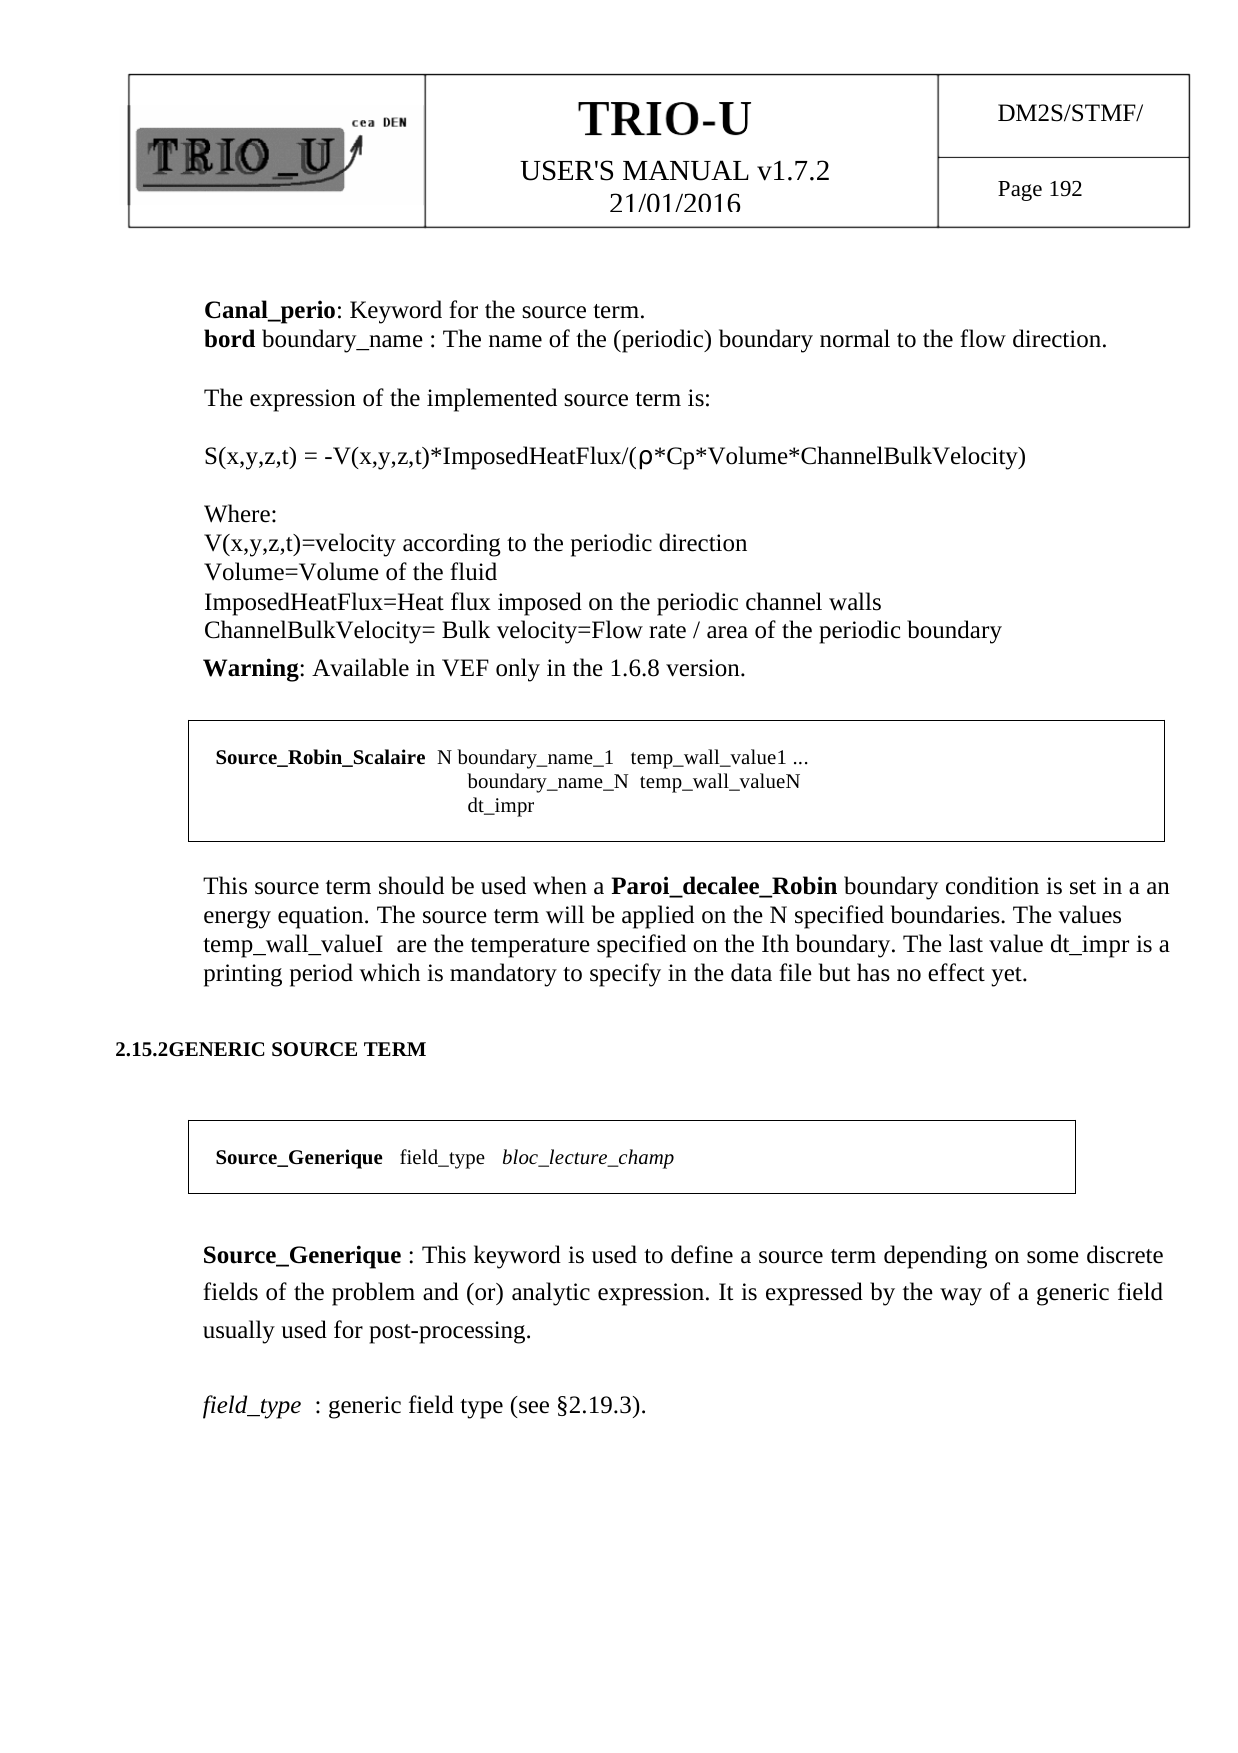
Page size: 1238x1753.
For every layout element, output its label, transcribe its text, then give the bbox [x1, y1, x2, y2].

text This source term should be used when a Paroi_decalee_Robin boundary condition is set in a an energy equation. The source term will be applied on the N specified boundaries. The values temp_wall_valueI are the temperature specified on the Ith boundary. The last value dt_impr is a printing period which is mandatory to specify in the data file but has no effect yet. [203, 871, 1196, 987]
subtitle GENERIC SOURCE TERM [115, 1037, 1164, 1061]
text Where: [115, 499, 1196, 528]
text Warning: Available in VEF only in the 1.6.8 version. [203, 644, 1165, 682]
text Source_Generique : This keyword is used to define a source term depending on some discrete fields of the problem and (or) analytic expression. It is expressed by the way of a generic field usually used for post-processing. [203, 1231, 1165, 1344]
table_header Source_Robin_Scalaire N boundary_name_1 temp_wall_value1 ... boundary_name_N temp_wall_valueN dt_impr [189, 721, 1164, 841]
text ChannelBulkVelocity= Bulk velocity=Flow rate / area of the periodic boundary [115, 615, 1196, 644]
text S(x,y,z,t) = -V(x,y,z,t)*ImposedHeatFlux/(ρ*Cp*Volume*ChannelBulkVelocity) [115, 441, 1196, 470]
text The expression of the implemented source term is: [115, 382, 1196, 412]
text Volume=Volume of the fluid [115, 557, 1196, 586]
text bord boundary_name : The name of the (periodic) boundary normal to the flow direction. [204, 324, 1196, 353]
table_header Source_Generique field_type bloc_lecture_champ [189, 1121, 1075, 1193]
text V(x,y,z,t)=velocity according to the periodic direction [115, 528, 1196, 557]
text ImposedHeatFlux=Heat flux imposed on the periodic channel walls [115, 586, 1196, 615]
text field_type : generic field type (see §2.19.3). [203, 1381, 1165, 1419]
text Canal_perio: Keyword for the source term. [115, 295, 1196, 324]
